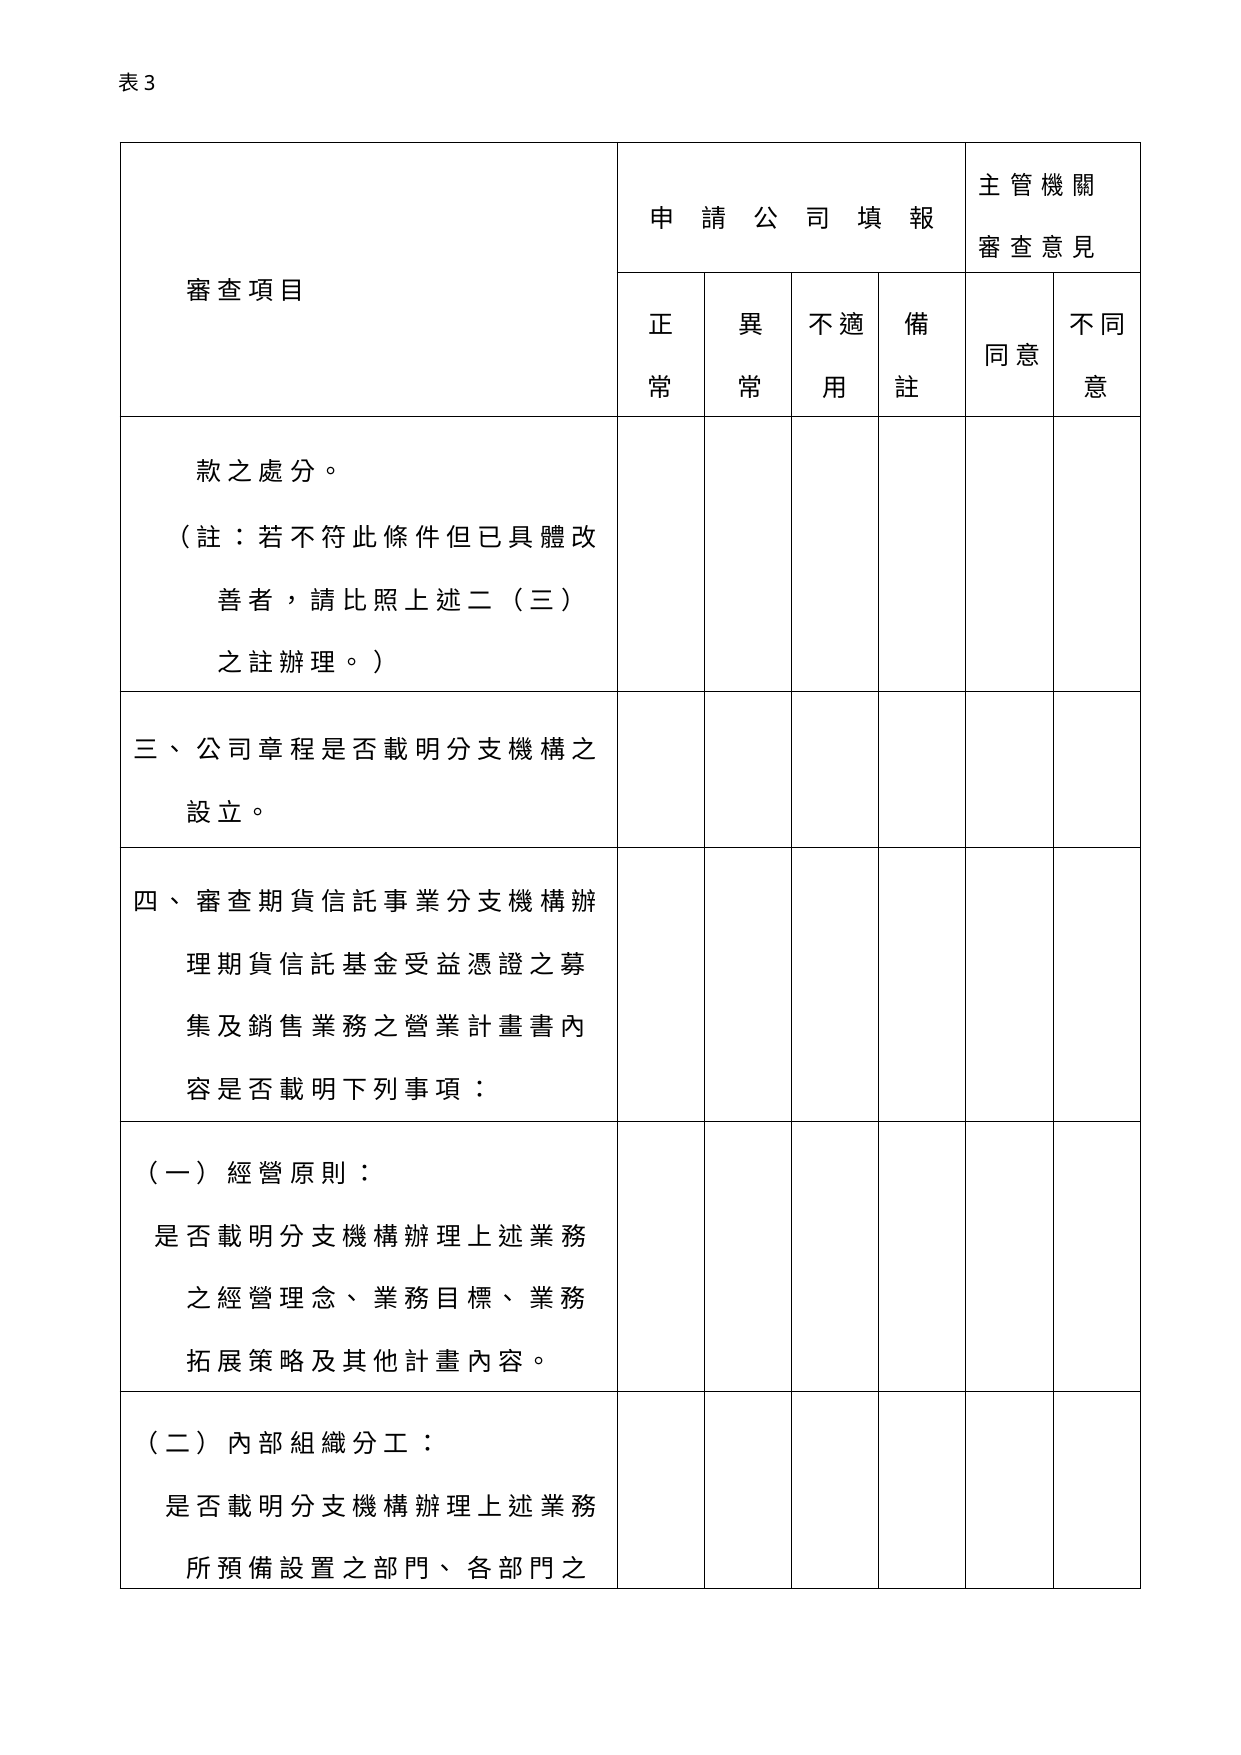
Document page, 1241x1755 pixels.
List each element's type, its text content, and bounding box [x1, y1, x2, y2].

table_cell [1054, 417, 1140, 691]
table_cell [792, 848, 878, 1121]
table_cell [705, 848, 791, 1121]
table_cell [879, 848, 965, 1121]
table_cell [618, 1392, 704, 1588]
table_cell [618, 1122, 704, 1391]
table_cell [705, 1392, 791, 1588]
table_cell 不適用 [792, 273, 878, 416]
table_cell [1054, 1122, 1140, 1391]
table_cell [1054, 692, 1140, 847]
table_cell 款之處分。 （註：若不符此條件但已具體改善者，請比照上述二（三）之註辦理。） [121, 417, 617, 691]
table_cell 四、審查期貨信託事業分支機構辦理期貨信託基金受益憑證之募集及銷售業務之營業計畫書內容是否載明下列事項： [121, 848, 617, 1121]
table_cell [792, 417, 878, 691]
table_cell [792, 692, 878, 847]
table_cell [879, 1122, 965, 1391]
table_cell 備 註 [879, 273, 965, 416]
table_cell [792, 1122, 878, 1391]
table_cell [966, 692, 1053, 847]
table_cell 三、公司章程是否載明分支機構之設立。 [121, 692, 617, 847]
table_cell 正 常 [618, 273, 704, 416]
table_cell [966, 417, 1053, 691]
table_cell [966, 1392, 1053, 1588]
table_cell 同意 [966, 273, 1053, 416]
table_cell 異 常 [705, 273, 791, 416]
table_cell [1054, 848, 1140, 1121]
table_header 申 請 公 司 填 報 [618, 143, 965, 272]
table_cell （二）內部組織分工： 是否載明分支機構辦理上述業務所預備設置之部門、各部門之 [121, 1392, 617, 1588]
table_header 主管機關 審查意見 [966, 143, 1140, 272]
table_cell [966, 1122, 1053, 1391]
table_cell [966, 848, 1053, 1121]
table_cell [705, 692, 791, 847]
table_cell [792, 1392, 878, 1588]
table_cell [879, 1392, 965, 1588]
table_cell [879, 692, 965, 847]
table_cell [879, 417, 965, 691]
table_cell 不同意 [1054, 273, 1140, 416]
table_cell （一）經營原則： 是否載明分支機構辦理上述業務之經營理念、業務目標、業務拓展策略及其他計畫內容。 [121, 1122, 617, 1391]
table_cell [618, 692, 704, 847]
table_cell [618, 848, 704, 1121]
table_header 審查項目 [121, 143, 617, 416]
table_cell [618, 417, 704, 691]
table_cell [1054, 1392, 1140, 1588]
table_cell [705, 1122, 791, 1391]
table_cell [705, 417, 791, 691]
